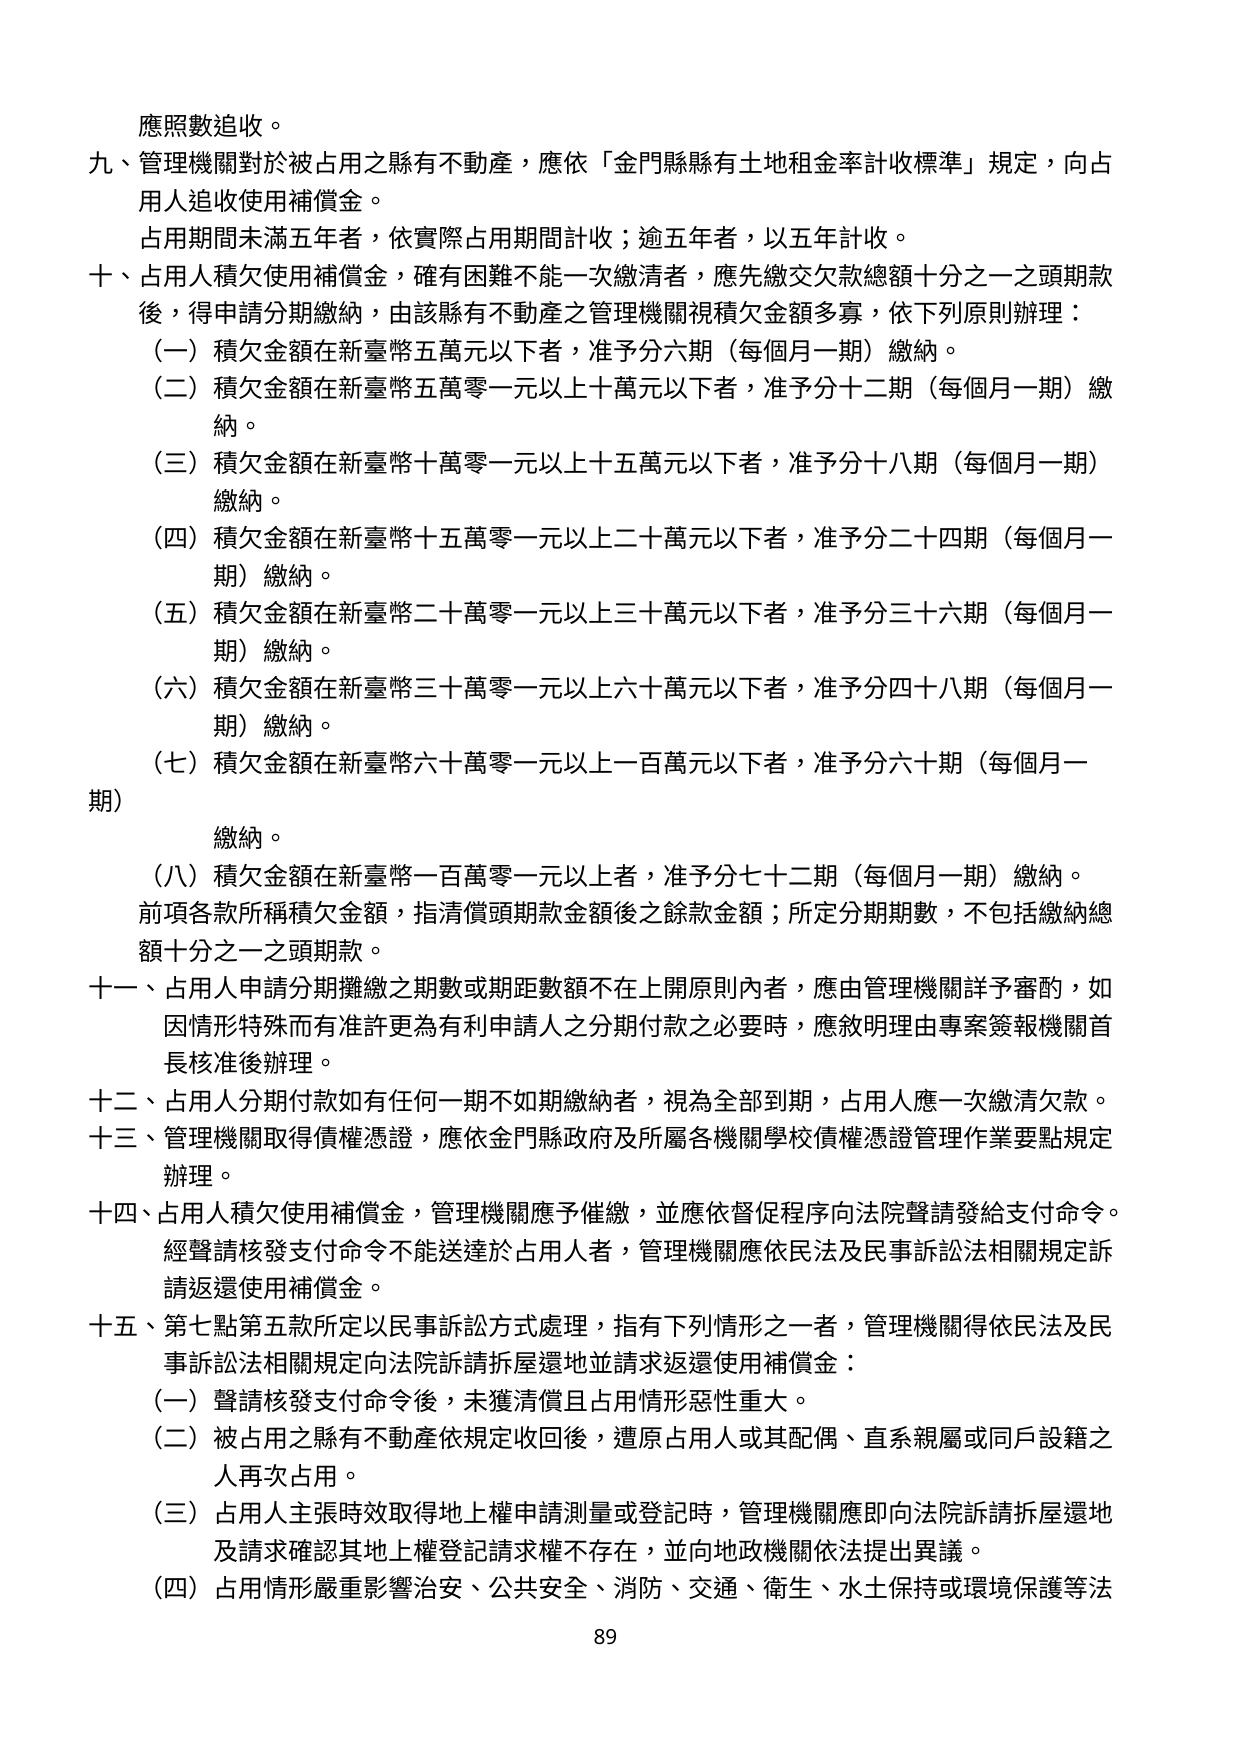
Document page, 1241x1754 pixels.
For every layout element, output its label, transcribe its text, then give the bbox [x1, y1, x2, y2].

text 期）繳納。 [89, 705, 1122, 743]
text （五）積欠金額在新臺幣二十萬零一元以上三十萬元以下者，准予分三十六期（每個月一 [89, 593, 1122, 630]
text 十二、占用人分期付款如有任何一期不如期繳納者，視為全部到期，占用人應一次繳清欠款。 [89, 1080, 1122, 1118]
text 事訴訟法相關規定向法院訴請拆屋還地並請求返還使用補償金： [89, 1343, 1122, 1380]
text 前項各款所稱積欠金額，指清償頭期款金額後之餘款金額；所定分期期數，不包括繳納總 [89, 893, 1122, 930]
text （四）占用情形嚴重影響治安、公共安全、消防、交通、衛生、水土保持或環境保護等法 [89, 1568, 1122, 1605]
text （一）積欠金額在新臺幣五萬元以下者，准予分六期（每個月一期）繳納。 [89, 330, 1122, 368]
text （一）聲請核發支付命令後，未獲清償且占用情形惡性重大。 [89, 1380, 1122, 1418]
text （三）占用人主張時效取得地上權申請測量或登記時，管理機關應即向法院訴請拆屋還地 [89, 1493, 1122, 1530]
text 人再次占用。 [89, 1455, 1122, 1493]
text 因情形特殊而有准許更為有利申請人之分期付款之必要時，應敘明理由專案簽報機關首 [89, 1005, 1122, 1043]
text （二）被占用之縣有不動產依規定收回後，遭原占用人或其配偶、直系親屬或同戶設籍之 [89, 1418, 1122, 1455]
text 十、占用人積欠使用補償金，確有困難不能一次繳清者，應先繳交欠款總額十分之一之頭期款 [89, 255, 1122, 293]
text 用人追收使用補償金。 [89, 180, 1122, 218]
text 應照數追收。 [89, 105, 1122, 143]
text （七）積欠金額在新臺幣六十萬零一元以上一百萬元以下者，准予分六十期（每個月一期） [89, 743, 1122, 818]
text 繳納。 [89, 818, 1122, 855]
text 十五、第七點第五款所定以民事訴訟方式處理，指有下列情形之一者，管理機關得依民法及民 [89, 1305, 1122, 1343]
text （四）積欠金額在新臺幣十五萬零一元以上二十萬元以下者，准予分二十四期（每個月一 [89, 518, 1122, 555]
text 十三、管理機關取得債權憑證，應依金門縣政府及所屬各機關學校債權憑證管理作業要點規定 [89, 1118, 1122, 1155]
text 請返還使用補償金。 [89, 1268, 1122, 1305]
text 及請求確認其地上權登記請求權不存在，並向地政機關依法提出異議。 [89, 1530, 1122, 1568]
text 經聲請核發支付命令不能送達於占用人者，管理機關應依民法及民事訴訟法相關規定訴 [89, 1230, 1122, 1268]
text 長核准後辦理。 [89, 1043, 1122, 1080]
text （六）積欠金額在新臺幣三十萬零一元以上六十萬元以下者，准予分四十八期（每個月一 [89, 668, 1122, 705]
text 納。 [89, 405, 1122, 443]
text 十一、占用人申請分期攤繳之期數或期距數額不在上開原則內者，應由管理機關詳予審酌，如 [89, 968, 1122, 1005]
text （八）積欠金額在新臺幣一百萬零一元以上者，准予分七十二期（每個月一期）繳納。 [89, 855, 1122, 893]
text 十四、占用人積欠使用補償金，管理機關應予催繳，並應依督促程序向法院聲請發給支付命令。 [89, 1193, 1122, 1230]
text 期）繳納。 [89, 630, 1122, 668]
text 占用期間未滿五年者，依實際占用期間計收；逾五年者，以五年計收。 [89, 218, 1122, 255]
text 額十分之一之頭期款。 [89, 930, 1122, 968]
text 辦理。 [89, 1155, 1122, 1193]
text 後，得申請分期繳納，由該縣有不動產之管理機關視積欠金額多寡，依下列原則辦理： [89, 293, 1122, 330]
text 期）繳納。 [89, 555, 1122, 593]
text 九、管理機關對於被占用之縣有不動產，應依「金門縣縣有土地租金率計收標準」規定，向占 [89, 143, 1122, 180]
text （三）積欠金額在新臺幣十萬零一元以上十五萬元以下者，准予分十八期（每個月一期） [89, 443, 1122, 480]
text （二）積欠金額在新臺幣五萬零一元以上十萬元以下者，准予分十二期（每個月一期）繳 [89, 368, 1122, 405]
text 繳納。 [89, 480, 1122, 518]
